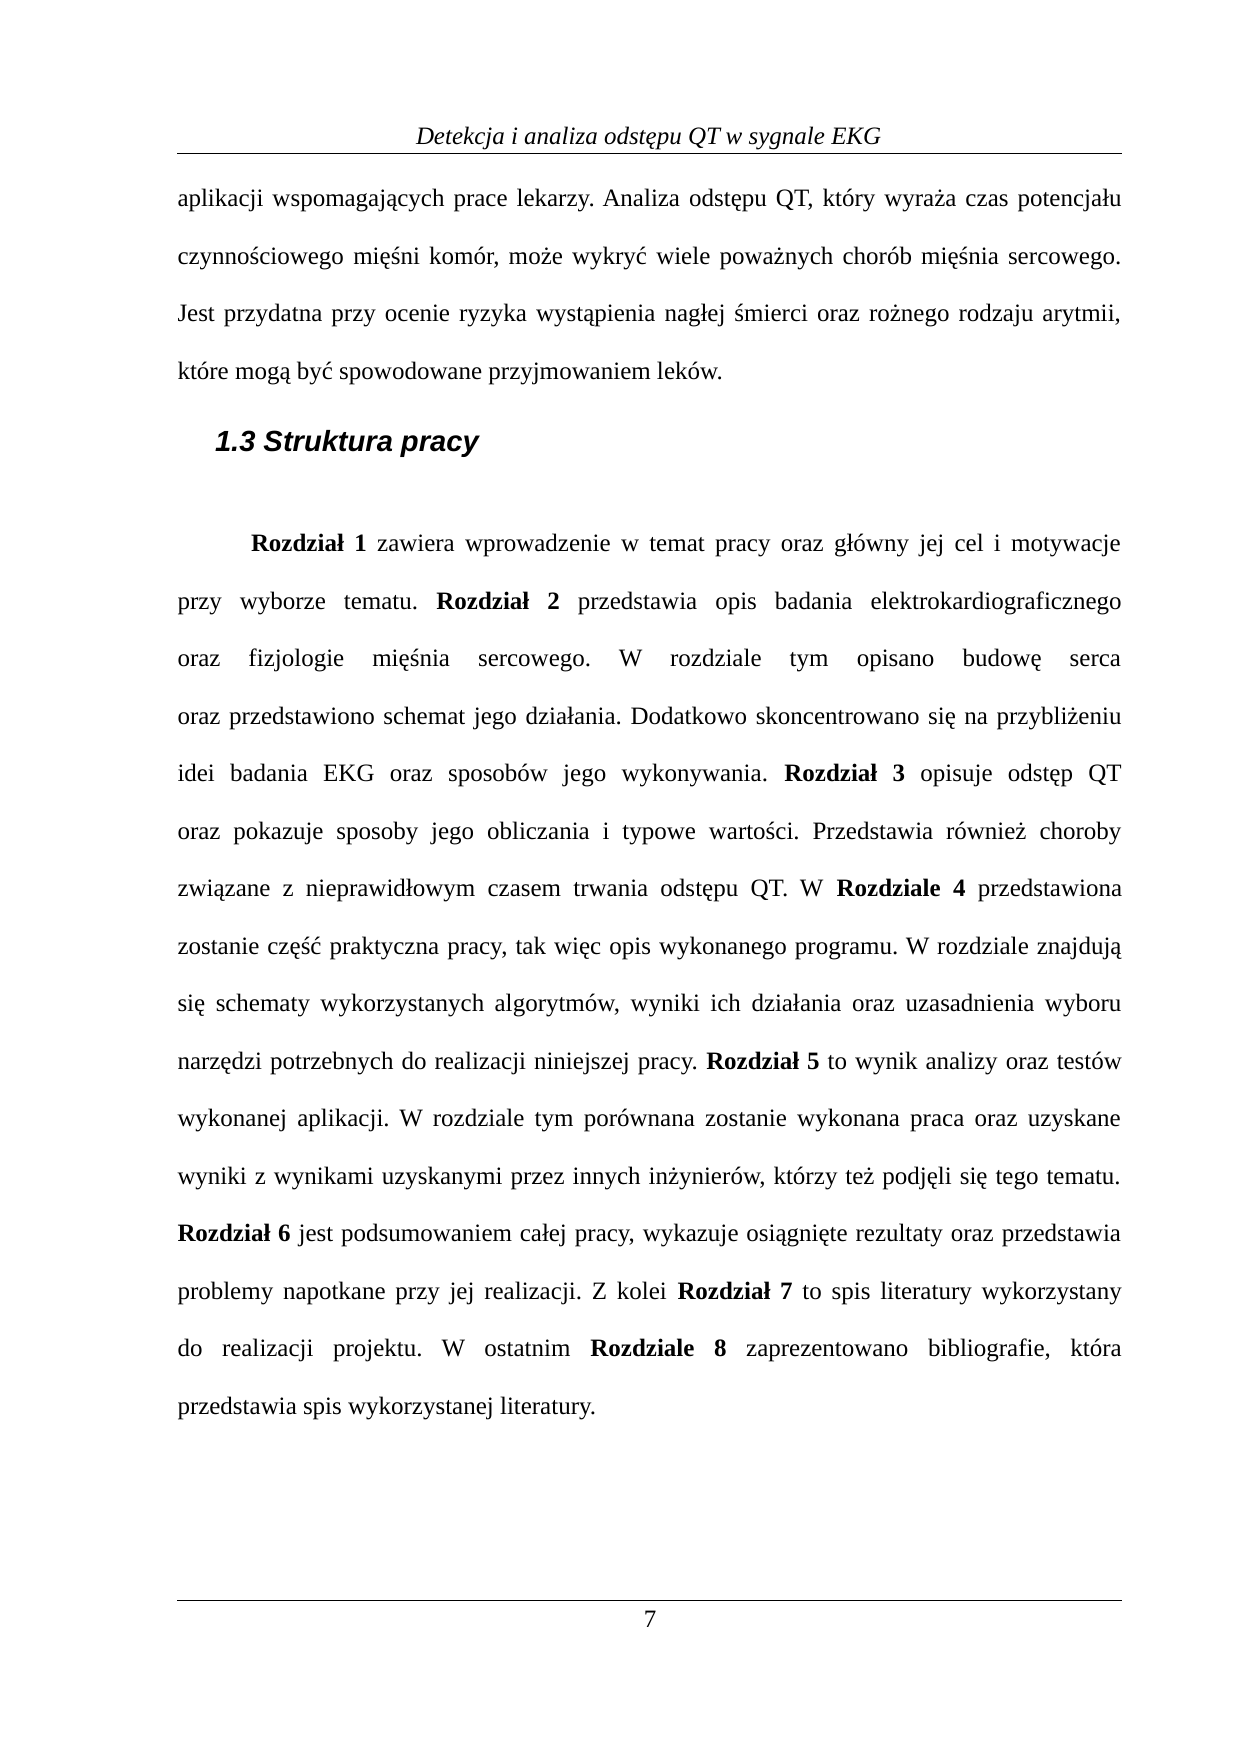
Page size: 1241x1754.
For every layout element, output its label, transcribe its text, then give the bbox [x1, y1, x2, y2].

text aplikacji wspomagających prace lekarzy. Analiza odstępu QT, który wyraża czas potencjału czynnościowego mięśni komór, może wykryć wiele poważnych chorób mięśnia sercowego. Jest przydatna przy ocenie ryzyka wystąpienia nagłej śmierci oraz rożnego rodzaju arytmii, które mogą być spowodowane przyjmowaniem leków. [177, 183, 1122, 384]
subtitle 1.3 Struktura pracy [215, 424, 1122, 457]
text Rozdział 1 zawiera wprowadzenie w temat pracy oraz główny jej cel i motywacje przy wyborze tematu. Rozdział 2 przedstawia opis badania elektrokardiograficznego oraz fizjologie mięśnia sercowego. W rozdziale tym opisano budowę serca oraz przedstawiono schemat jego działania. Dodatkowo skoncentrowano się na przybliżeniu idei badania EKG oraz sposobów jego wykonywania. Rozdział 3 opisuje odstęp QT oraz pokazuje sposoby jego obliczania i typowe wartości. Przedstawia również choroby związane z nieprawidłowym czasem trwania odstępu QT. W Rozdziale 4 przedstawiona zostanie część praktyczna pracy, tak więc opis wykonanego programu. W rozdziale znajdują się schematy wykorzystanych algorytmów, wyniki ich działania oraz uzasadnienia wyboru narzędzi potrzebnych do realizacji niniejszej pracy. Rozdział 5 to wynik analizy oraz testów wykonanej aplikacji. W rozdziale tym porównana zostanie wykonana praca oraz uzyskane wyniki z wynikami uzyskanymi przez innych inżynierów, którzy też podjęli się tego tematu. Rozdział 6 jest podsumowaniem całej pracy, wykazuje osiągnięte rezultaty oraz przedstawia problemy napotkane przy jej realizacji. Z kolei Rozdział 7 to spis literatury wykorzystany do realizacji projektu. W ostatnim Rozdziale 8 zaprezentowano bibliografie, która przedstawia spis wykorzystanej literatury. [177, 512, 1122, 1419]
